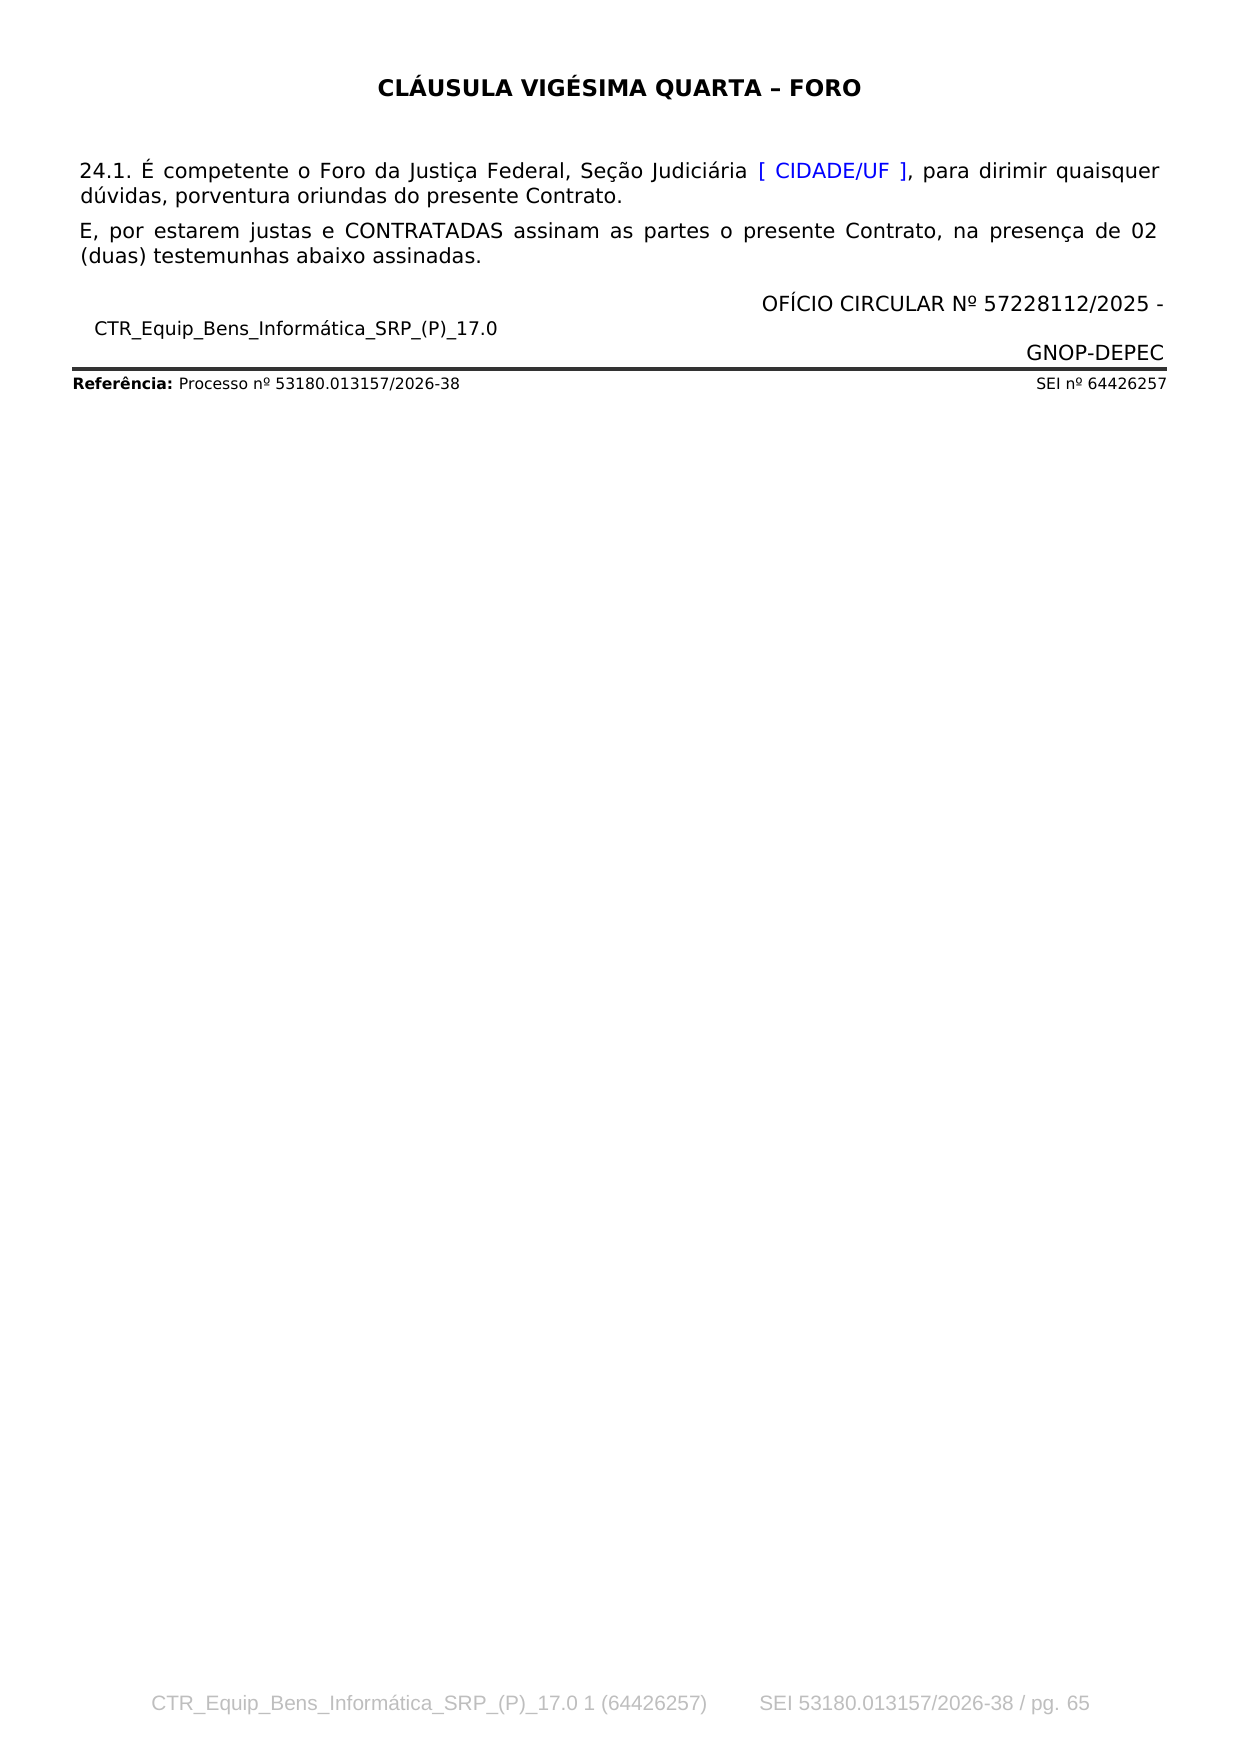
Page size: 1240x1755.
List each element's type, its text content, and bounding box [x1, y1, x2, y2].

text OFÍCIO CIRCULAR Nº 57228112/2025 - [72, 292, 1164, 316]
text CTR_Equip_Bens_Informática_SRP_(P)_17.0 [94, 318, 1167, 340]
text 24.1. É competente o Foro da Justiça Federal, Seção Judiciária [ CIDADE/UF ], para dirimir quaisquer dúvidas, porventura oriundas do presente Contrato. [79, 159, 1160, 208]
subtitle CLÁUSULA VIGÉSIMA QUARTA – FORO [74, 75, 1165, 102]
text GNOP-DEPEC [72, 341, 1164, 366]
text Referência: Processo nº 53180.013157/2026-38 SEI nº 64426257 [72, 375, 1167, 393]
text E, por estarem justas e CONTRATADAS assinam as partes o presente Contrato, na presença de 02 (duas) testemunhas abaixo assinadas. [79, 219, 1160, 268]
